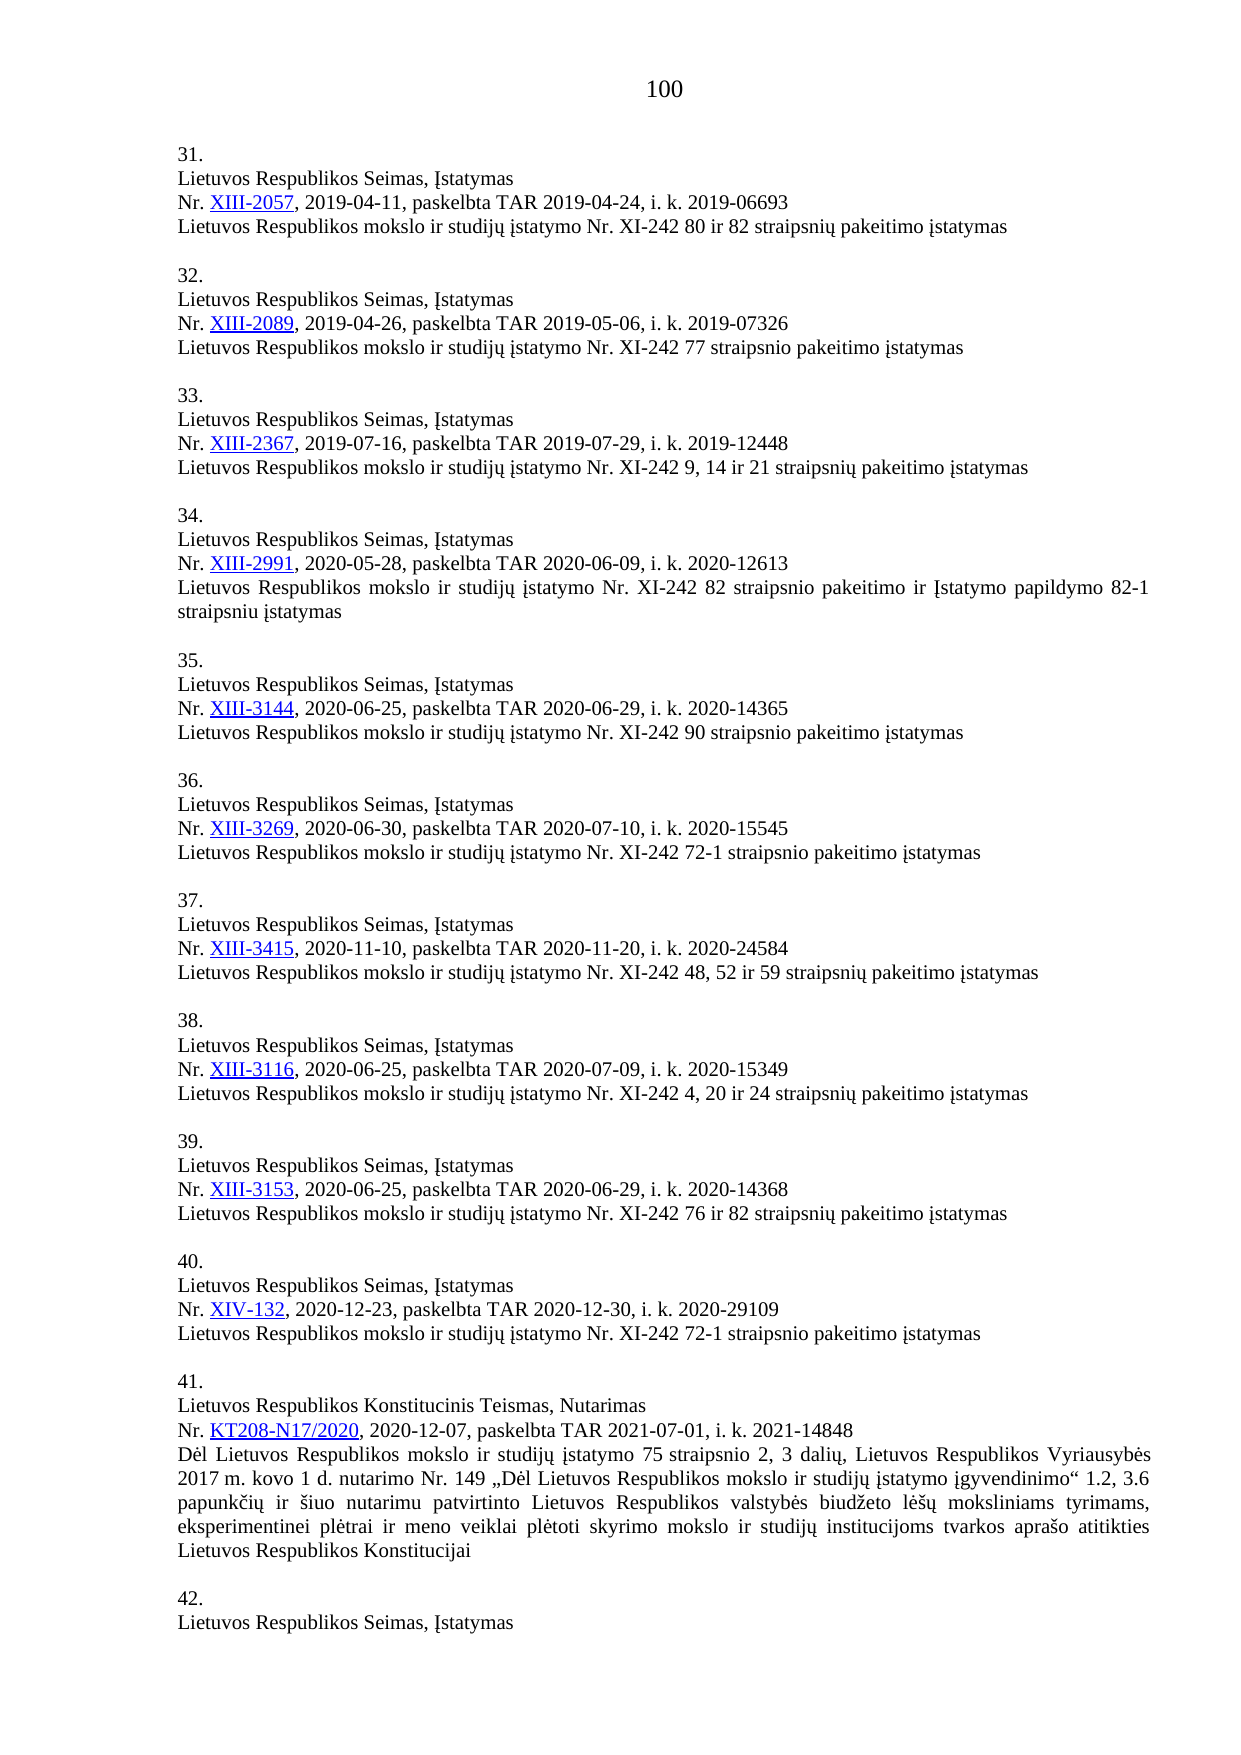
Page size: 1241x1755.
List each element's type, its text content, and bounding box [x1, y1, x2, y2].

text Nr. XIII-3269, 2020-06-30, paskelbta TAR 2020-07-10, i. k. 2020-15545 [177, 816, 1152, 840]
text Lietuvos Respublikos Seimas, Įstatymas [177, 1273, 1152, 1297]
text 38. [177, 1008, 1152, 1032]
text Lietuvos Respublikos Seimas, Įstatymas [177, 1032, 1152, 1057]
text Lietuvos Respublikos mokslo ir studijų įstatymo Nr. XI-242 72-1 straipsnio pakeitimo įstatymas [177, 1321, 1152, 1345]
text Lietuvos Respublikos Seimas, Įstatymas [177, 792, 1152, 816]
text Lietuvos Respublikos Seimas, Įstatymas [177, 166, 1152, 190]
text Lietuvos Respublikos mokslo ir studijų įstatymo Nr. XI-242 9, 14 ir 21 straipsnių pakeitimo įstatymas [177, 455, 1152, 479]
text Lietuvos Respublikos Seimas, Įstatymas [177, 912, 1152, 936]
text Lietuvos Respublikos Seimas, Įstatymas [177, 672, 1152, 696]
text Nr. XIII-2991, 2020-05-28, paskelbta TAR 2020-06-09, i. k. 2020-12613 [177, 551, 1152, 575]
text 36. [177, 768, 1152, 792]
text 41. [177, 1369, 1152, 1393]
text Lietuvos Respublikos mokslo ir studijų įstatymo Nr. XI-242 82 straipsnio pakeitimo ir Įstatymo papildymo 82-1 straipsniu įstatymas [177, 575, 1152, 623]
text Lietuvos Respublikos mokslo ir studijų įstatymo Nr. XI-242 77 straipsnio pakeitimo įstatymas [177, 335, 1152, 359]
text Nr. XIII-2367, 2019-07-16, paskelbta TAR 2019-07-29, i. k. 2019-12448 [177, 431, 1152, 455]
text Nr. XIII-3415, 2020-11-10, paskelbta TAR 2020-11-20, i. k. 2020-24584 [177, 936, 1152, 960]
text Nr. XIII-3153, 2020-06-25, paskelbta TAR 2020-06-29, i. k. 2020-14368 [177, 1177, 1152, 1201]
text Lietuvos Respublikos Seimas, Įstatymas [177, 1610, 1152, 1634]
text Lietuvos Respublikos mokslo ir studijų įstatymo Nr. XI-242 90 straipsnio pakeitimo įstatymas [177, 720, 1152, 744]
text Nr. XIII-2089, 2019-04-26, paskelbta TAR 2019-05-06, i. k. 2019-07326 [177, 311, 1152, 335]
text Lietuvos Respublikos Seimas, Įstatymas [177, 407, 1152, 431]
text Lietuvos Respublikos Seimas, Įstatymas [177, 287, 1152, 311]
text 31. [177, 142, 1152, 166]
text Lietuvos Respublikos Seimas, Įstatymas [177, 527, 1152, 551]
text 34. [177, 503, 1152, 527]
text Lietuvos Respublikos mokslo ir studijų įstatymo Nr. XI-242 76 ir 82 straipsnių pakeitimo įstatymas [177, 1201, 1152, 1225]
text Lietuvos Respublikos mokslo ir studijų įstatymo Nr. XI-242 48, 52 ir 59 straipsnių pakeitimo įstatymas [177, 960, 1152, 984]
text 32. [177, 262, 1152, 287]
text Nr. XIII-3116, 2020-06-25, paskelbta TAR 2020-07-09, i. k. 2020-15349 [177, 1057, 1152, 1081]
text Nr. XIII-3144, 2020-06-25, paskelbta TAR 2020-06-29, i. k. 2020-14365 [177, 696, 1152, 720]
text Lietuvos Respublikos Seimas, Įstatymas [177, 1153, 1152, 1177]
text 39. [177, 1129, 1152, 1153]
text 42. [177, 1586, 1152, 1610]
text Nr. XIV-132, 2020-12-23, paskelbta TAR 2020-12-30, i. k. 2020-29109 [177, 1297, 1152, 1321]
text Lietuvos Respublikos mokslo ir studijų įstatymo Nr. XI-242 4, 20 ir 24 straipsnių pakeitimo įstatymas [177, 1081, 1152, 1105]
text Lietuvos Respublikos Konstitucinis Teismas, Nutarimas [177, 1393, 1152, 1417]
text Nr. XIII-2057, 2019-04-11, paskelbta TAR 2019-04-24, i. k. 2019-06693 [177, 190, 1152, 214]
text Lietuvos Respublikos mokslo ir studijų įstatymo Nr. XI-242 80 ir 82 straipsnių pakeitimo įstatymas [177, 214, 1152, 238]
text Dėl Lietuvos Respublikos mokslo ir studijų įstatymo 75 straipsnio 2, 3 dalių, Lietuvos Respublikos Vyriausybės 2017 m. kovo 1 d. nutarimo Nr. 149 „Dėl Lietuvos Respublikos mokslo ir studijų įstatymo įgyvendinimo“ 1.2, 3.6 papunkčių ir šiuo nutarimu patvirtinto Lietuvos Respublikos valstybės biudžeto lėšų moksliniams tyrimams, eksperimentinei plėtrai ir meno veiklai plėtoti skyrimo mokslo ir studijų institucijoms tvarkos aprašo atitikties Lietuvos Respublikos Konstitucijai [177, 1442, 1152, 1562]
text 37. [177, 888, 1152, 912]
text Nr. KT208-N17/2020, 2020-12-07, paskelbta TAR 2021-07-01, i. k. 2021-14848 [177, 1417, 1152, 1442]
text 35. [177, 647, 1152, 672]
text Lietuvos Respublikos mokslo ir studijų įstatymo Nr. XI-242 72-1 straipsnio pakeitimo įstatymas [177, 840, 1152, 864]
text 40. [177, 1249, 1152, 1273]
text 33. [177, 383, 1152, 407]
